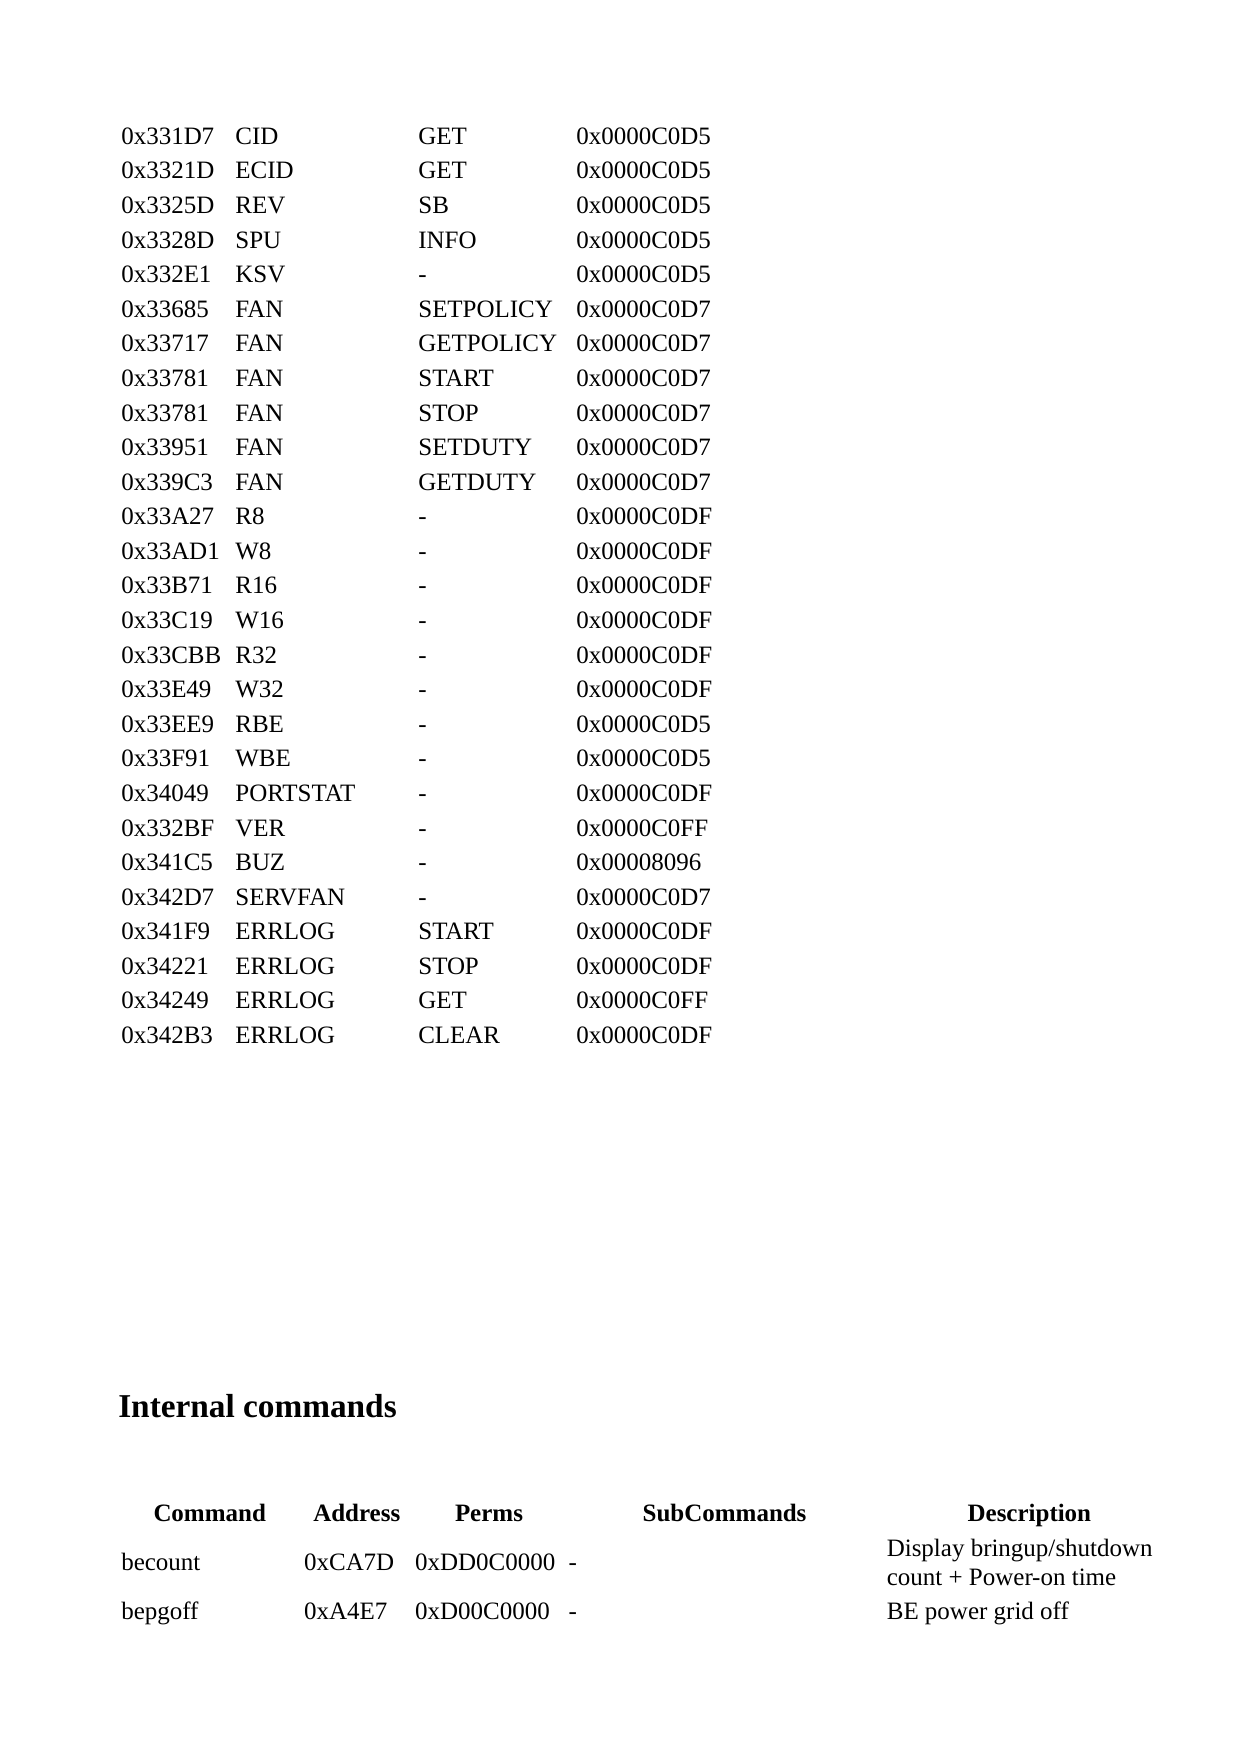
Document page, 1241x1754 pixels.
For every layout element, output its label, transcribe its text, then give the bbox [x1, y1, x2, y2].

table_cell SB [415, 187, 573, 222]
table_cell ERRLOG [232, 1017, 415, 1052]
table_header SubCommands [565, 1496, 884, 1530]
table_cell 0x33685 [118, 291, 232, 326]
table_cell CID [232, 118, 415, 153]
table_cell 0x0000C0D7 [573, 429, 733, 464]
table_cell 0x339C3 [118, 464, 232, 498]
table_cell ERRLOG [232, 914, 415, 948]
table_cell RBE [232, 706, 415, 741]
table_cell GETPOLICY [415, 326, 573, 360]
table_cell 0x0000C0D5 [573, 153, 733, 187]
table_cell 0x33951 [118, 429, 232, 464]
table_cell 0x34049 [118, 775, 232, 810]
table_header Command [118, 1496, 301, 1530]
table_cell 0x332BF [118, 810, 232, 844]
table_cell 0x342D7 [118, 879, 232, 913]
table_cell 0xDD0C0000 [412, 1530, 565, 1593]
subtitle Internal commands [118, 1386, 1122, 1424]
table_cell START [415, 914, 573, 948]
table_cell FAN [232, 429, 415, 464]
table_cell 0x0000C0D5 [573, 187, 733, 222]
table_cell VER [232, 810, 415, 844]
table_cell 0x341C5 [118, 844, 232, 879]
table_cell - [415, 844, 573, 879]
table_cell 0x0000C0D7 [573, 879, 733, 913]
table_cell - [415, 602, 573, 637]
table_cell FAN [232, 395, 415, 429]
table_cell KSV [232, 256, 415, 291]
table_cell ERRLOG [232, 983, 415, 1017]
table_cell - [415, 499, 573, 533]
table_cell R16 [232, 568, 415, 602]
table_cell ERRLOG [232, 948, 415, 983]
table_cell 0xA4E7 [301, 1594, 412, 1628]
table_cell Display bringup/shutdown count + Power-on time [884, 1530, 1181, 1593]
table_cell becount [118, 1530, 301, 1593]
table_cell 0x0000C0D7 [573, 464, 733, 498]
table_cell 0x332E1 [118, 256, 232, 291]
table_cell 0x3328D [118, 222, 232, 256]
table_cell 0x00008096 [573, 844, 733, 879]
table_cell 0x0000C0DF [573, 1017, 733, 1052]
table_cell 0x33E49 [118, 671, 232, 706]
table_cell 0x33F91 [118, 741, 232, 775]
table_cell 0x0000C0DF [573, 568, 733, 602]
table_cell 0x0000C0FF [573, 810, 733, 844]
table_cell 0x0000C0D7 [573, 360, 733, 395]
table_cell GET [415, 118, 573, 153]
table_cell 0x33AD1 [118, 533, 232, 568]
table_cell - [565, 1594, 884, 1628]
table_header Perms [412, 1496, 565, 1530]
table_cell bepgoff [118, 1594, 301, 1628]
table_cell 0x3321D [118, 153, 232, 187]
table_cell BUZ [232, 844, 415, 879]
table_cell SPU [232, 222, 415, 256]
table_cell 0x3325D [118, 187, 232, 222]
table_cell 0x33781 [118, 395, 232, 429]
table_cell 0x0000C0FF [573, 983, 733, 1017]
table_cell - [415, 637, 573, 671]
table_cell SETDUTY [415, 429, 573, 464]
table_cell 0x0000C0DF [573, 602, 733, 637]
table_header Address [301, 1496, 412, 1530]
table_cell 0x0000C0DF [573, 499, 733, 533]
table_cell GET [415, 983, 573, 1017]
table_cell STOP [415, 395, 573, 429]
table_cell PORTSTAT [232, 775, 415, 810]
table_cell 0x342B3 [118, 1017, 232, 1052]
table_cell SERVFAN [232, 879, 415, 913]
table_cell 0x0000C0D5 [573, 256, 733, 291]
table_cell INFO [415, 222, 573, 256]
table_cell W8 [232, 533, 415, 568]
table_cell WBE [232, 741, 415, 775]
table_cell 0x33EE9 [118, 706, 232, 741]
table_cell FAN [232, 326, 415, 360]
table_header Description [884, 1496, 1181, 1530]
table_cell - [415, 810, 573, 844]
table_cell 0x33C19 [118, 602, 232, 637]
table_cell GETDUTY [415, 464, 573, 498]
table_cell STOP [415, 948, 573, 983]
table_cell - [415, 256, 573, 291]
table_cell 0x341F9 [118, 914, 232, 948]
table_cell 0x0000C0DF [573, 533, 733, 568]
table_cell 0x0000C0D5 [573, 706, 733, 741]
table_cell START [415, 360, 573, 395]
table_cell 0x0000C0D7 [573, 326, 733, 360]
table_cell - [415, 879, 573, 913]
table_cell 0x0000C0DF [573, 914, 733, 948]
table_cell REV [232, 187, 415, 222]
table_cell - [415, 706, 573, 741]
table_cell 0x0000C0DF [573, 775, 733, 810]
table_cell 0x34221 [118, 948, 232, 983]
table_cell 0x34249 [118, 983, 232, 1017]
table_cell 0x0000C0D7 [573, 395, 733, 429]
table_cell R32 [232, 637, 415, 671]
table_cell 0x0000C0D7 [573, 291, 733, 326]
table_cell FAN [232, 464, 415, 498]
table_cell FAN [232, 360, 415, 395]
table_cell - [415, 533, 573, 568]
table_cell CLEAR [415, 1017, 573, 1052]
table_cell SETPOLICY [415, 291, 573, 326]
table_cell W32 [232, 671, 415, 706]
table_cell 0x33717 [118, 326, 232, 360]
table_cell 0x0000C0DF [573, 948, 733, 983]
table_cell - [415, 671, 573, 706]
table_cell 0x33B71 [118, 568, 232, 602]
table_cell R8 [232, 499, 415, 533]
table_cell 0x331D7 [118, 118, 232, 153]
table_cell 0x33781 [118, 360, 232, 395]
table_cell 0x33A27 [118, 499, 232, 533]
table_cell 0xCA7D [301, 1530, 412, 1593]
table_cell BE power grid off [884, 1594, 1181, 1628]
table_cell 0xD00C0000 [412, 1594, 565, 1628]
table_cell 0x0000C0D5 [573, 118, 733, 153]
table_cell - [415, 741, 573, 775]
table_cell 0x0000C0D5 [573, 741, 733, 775]
table_cell W16 [232, 602, 415, 637]
table_cell - [415, 775, 573, 810]
table_cell 0x0000C0DF [573, 671, 733, 706]
table_cell 0x33CBB [118, 637, 232, 671]
table_cell FAN [232, 291, 415, 326]
table_cell - [565, 1530, 884, 1593]
table_cell GET [415, 153, 573, 187]
table_cell 0x0000C0D5 [573, 222, 733, 256]
table_cell ECID [232, 153, 415, 187]
table_cell - [415, 568, 573, 602]
table_cell 0x0000C0DF [573, 637, 733, 671]
